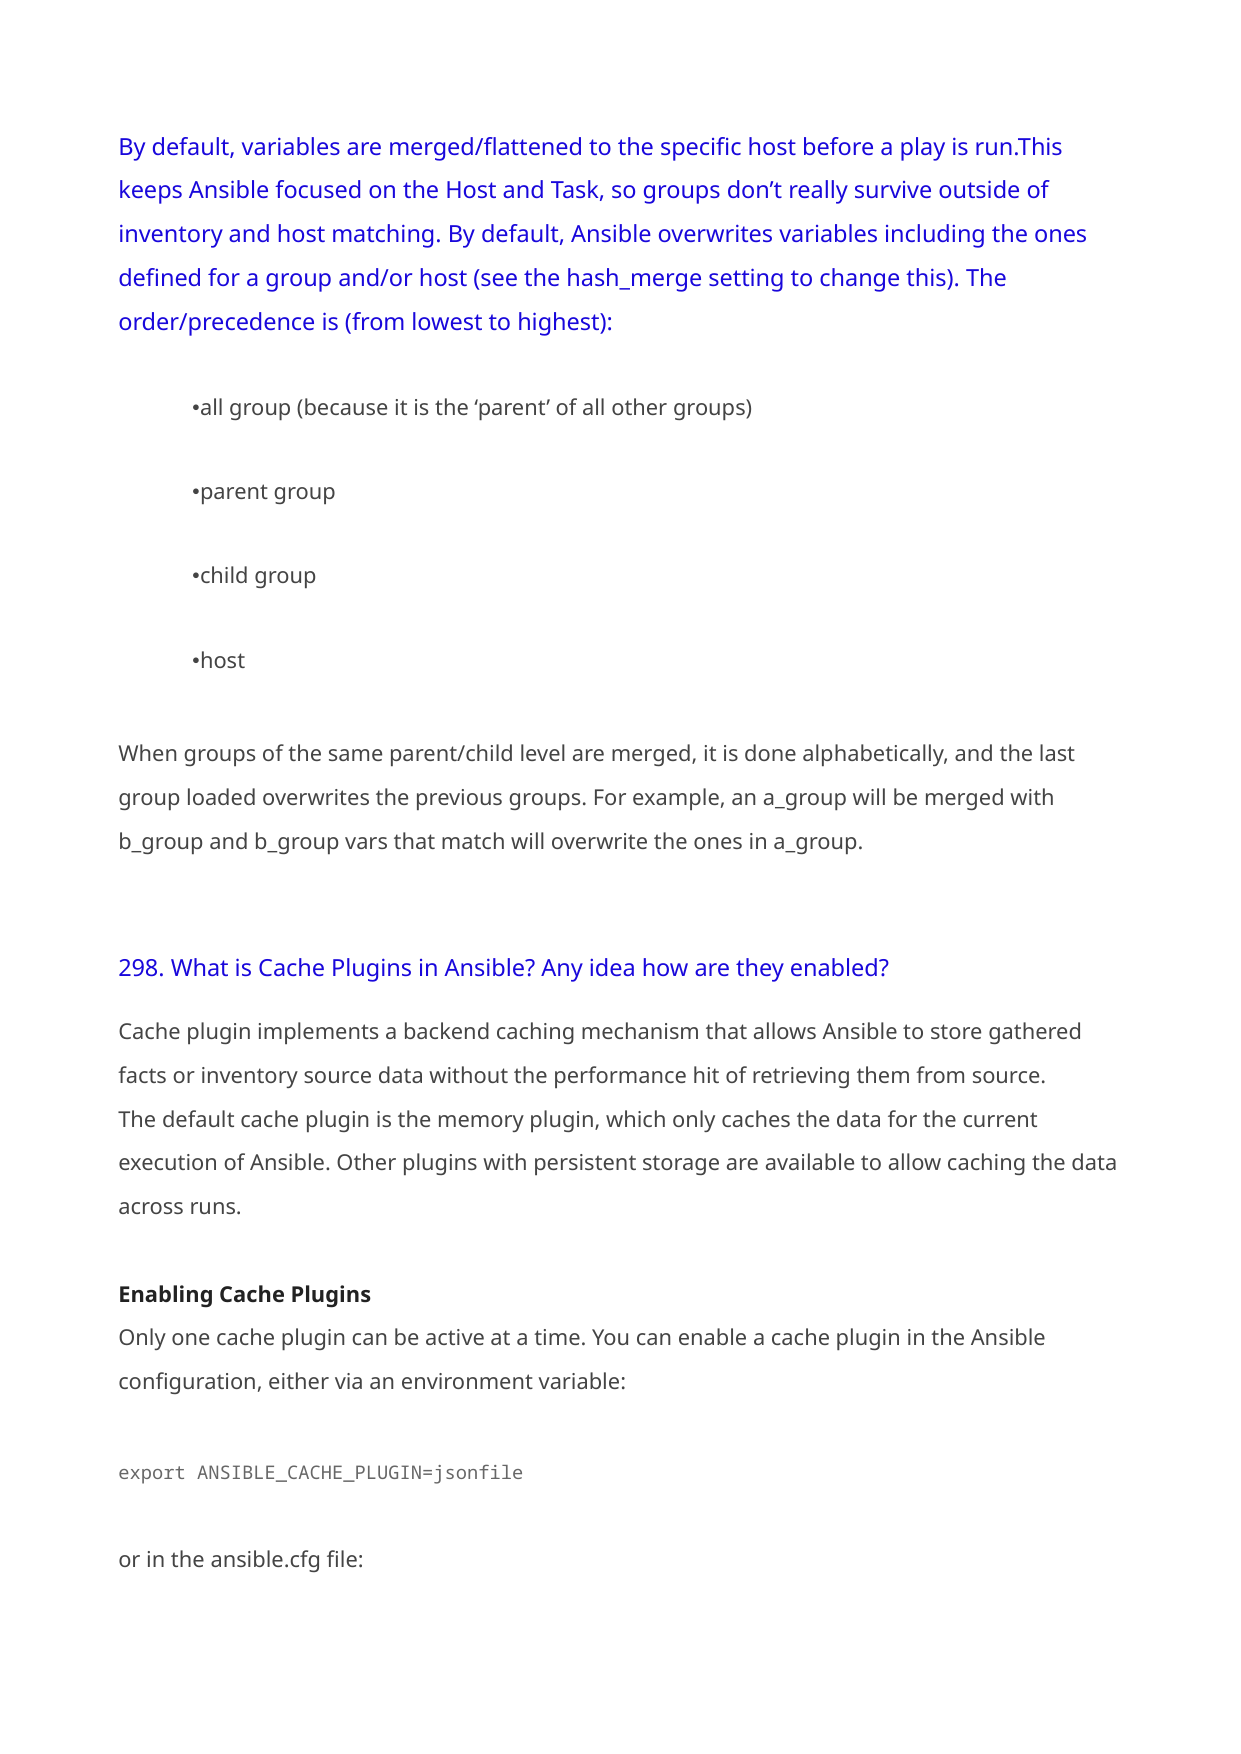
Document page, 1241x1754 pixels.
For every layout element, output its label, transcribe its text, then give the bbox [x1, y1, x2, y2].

text export ANSIBLE_CACHE_PLUGIN=jsonfile [118, 1441, 1122, 1485]
text When groups of the same parent/child level are merged, it is done alphabetically, and the last group loaded overwrites the previous groups. For example, an a_group will be merged with b_group and b_group vars that match will overwrite the ones in a_group. [118, 724, 1122, 856]
text 298. What is Cache Plugins in Ansible? Any idea how are they enabled? [118, 951, 1122, 983]
list child group [118, 556, 1122, 590]
text Cache plugin implements a backend caching mechanism that allows Ansible to store gathered facts or inventory source data without the performance hit of retrieving them from source. The default cache plugin is the memory plugin, which only caches the data for the current execution of Ansible. Other plugins with persistent storage are available to allow caching the data across runs. Enabling Cache Plugins Only one cache plugin can be active at a time. You can enable a cache plugin in the Ansible configuration, either via an environment variable: [118, 1002, 1122, 1396]
text or in the ansible.cfg file: [118, 1530, 1122, 1574]
list parent group [118, 471, 1122, 506]
text By default, variables are merged/flattened to the specific host before a play is run.This keeps Ansible focused on the Host and Task, so groups don’t really survive outside of inventory and host matching. By default, Ansible overwrites variables including the ones defined for a group and/or host (see the hash_merge setting to change this). The order/precedence is (from lowest to highest): [118, 118, 1122, 337]
list all group (because it is the ‘parent’ of all other groups) [118, 387, 1122, 421]
list host [118, 640, 1122, 674]
